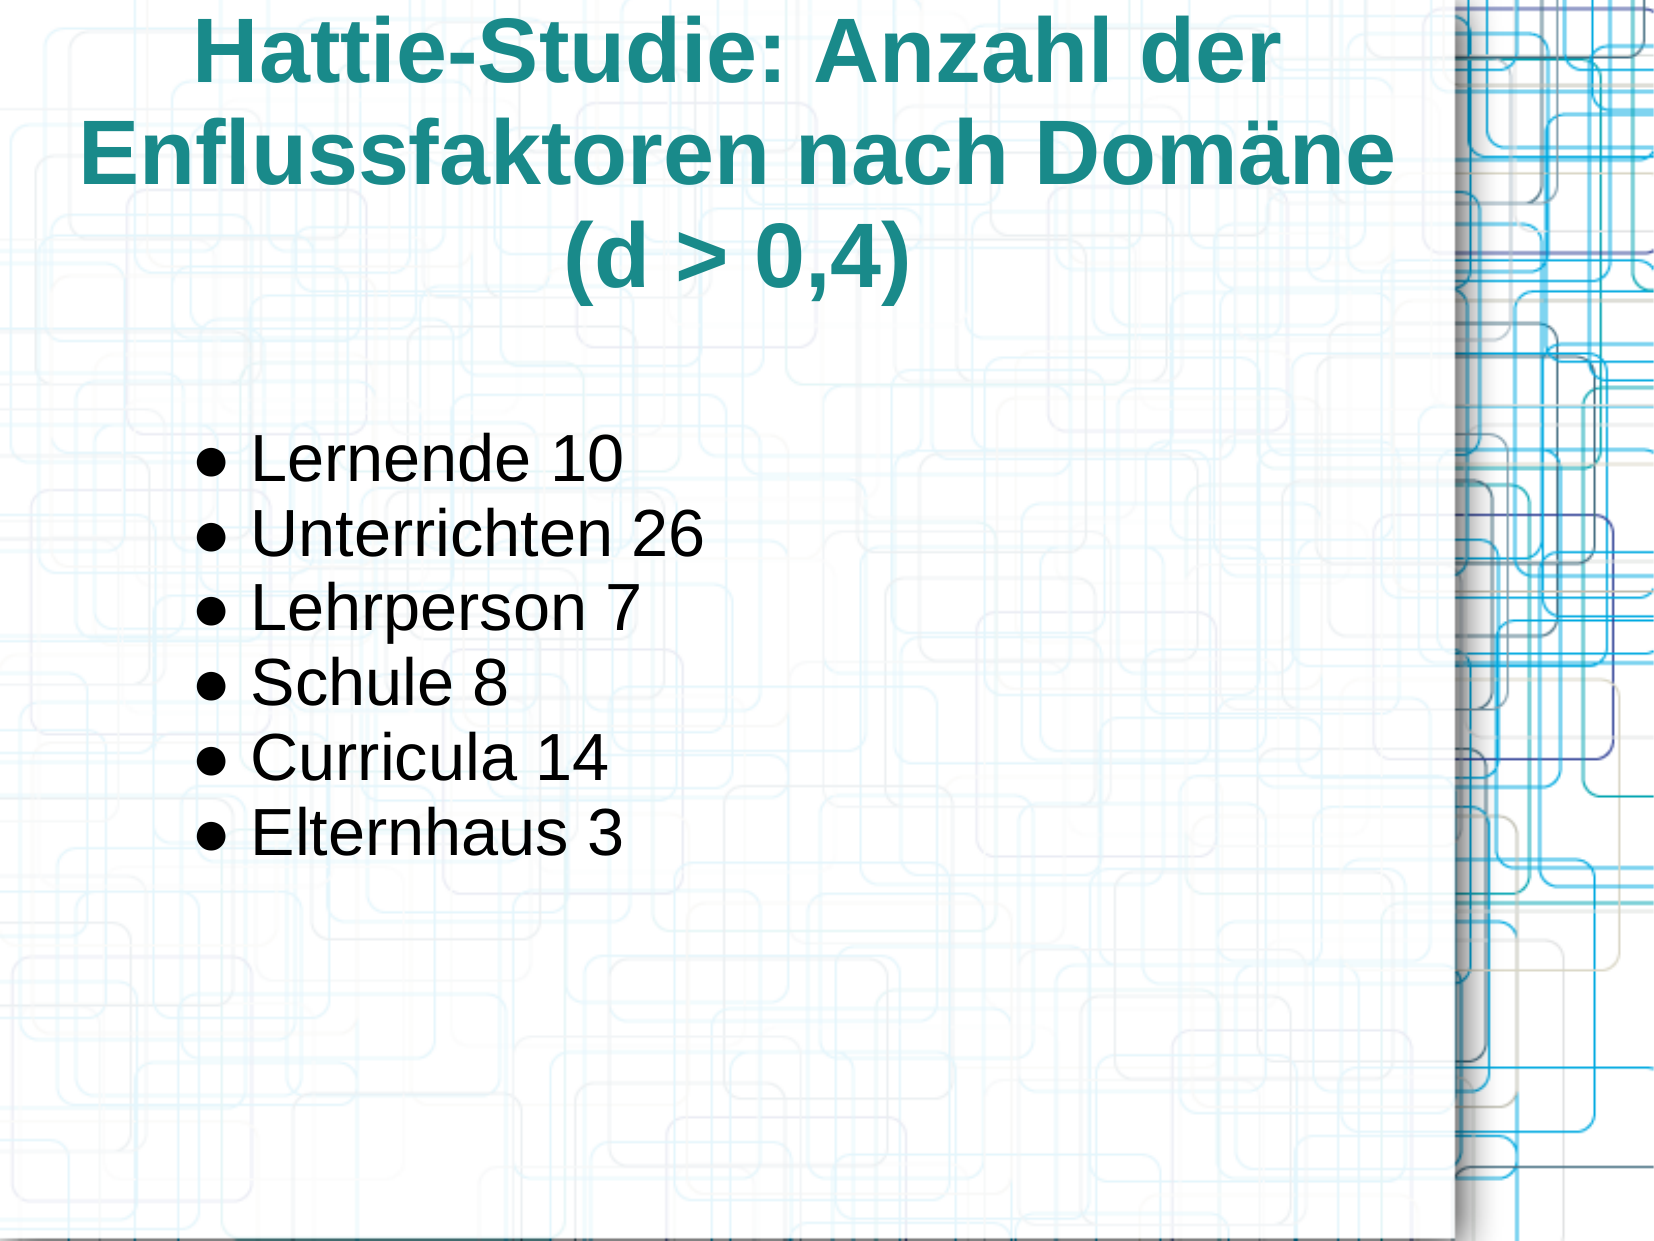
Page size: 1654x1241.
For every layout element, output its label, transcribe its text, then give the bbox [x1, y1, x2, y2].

title Hattie-Studie: Anzahl der Enflussfaktoren nach Domäne (d > 0,4) [59, 0, 1418, 307]
picture [0, 0, 1654, 1241]
text_box [146, 590, 1241, 1026]
text_box ● Lernende 10 ● Unterrichten 26 ● Lehrperson 7 ● Schule 8 ● Curricula 14 ● Elternhaus 3 [177, 413, 1271, 1025]
